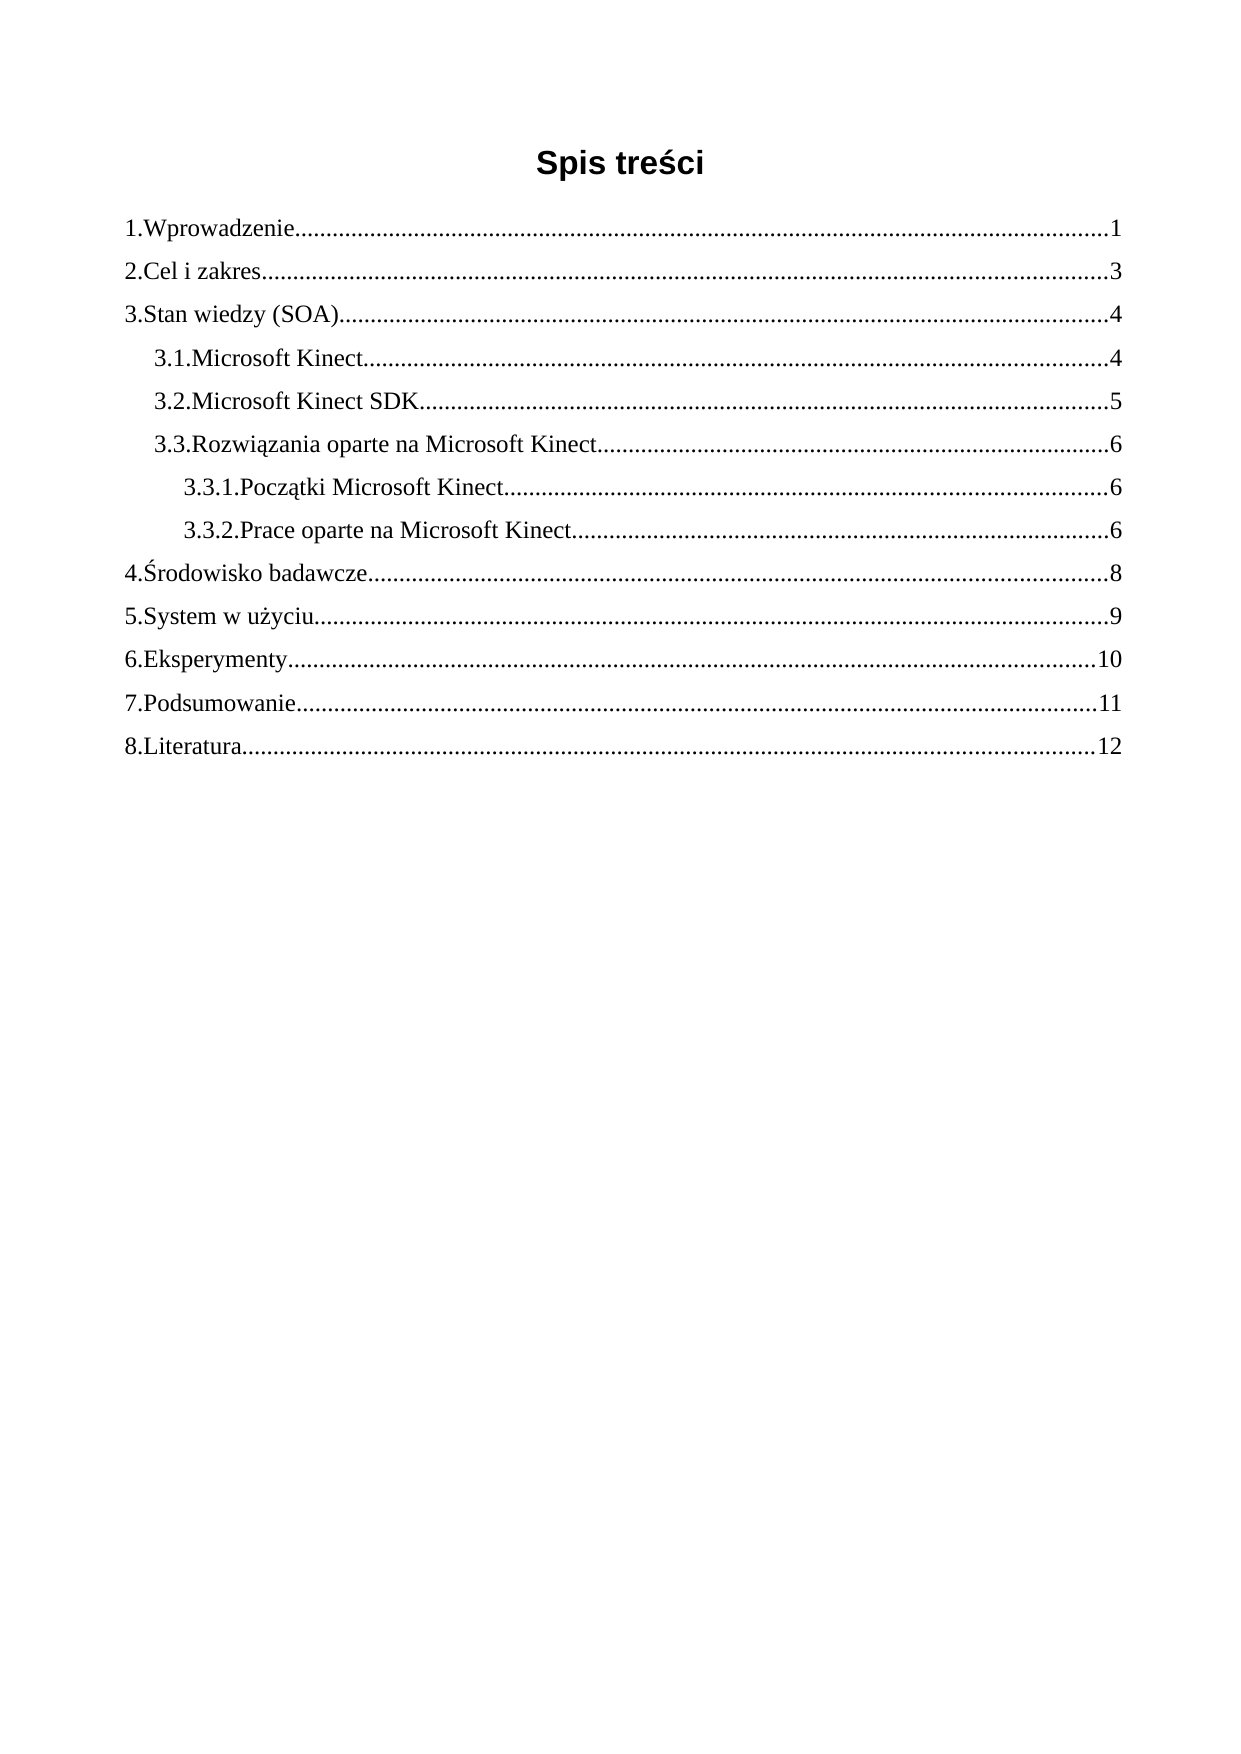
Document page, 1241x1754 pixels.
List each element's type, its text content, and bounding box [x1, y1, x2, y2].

text 3.3.1.Początki Microsoft Kinect 6 [177, 472, 1122, 501]
text 5.System w użyciu 9 [118, 601, 1122, 630]
text 3.1.Microsoft Kinect 4 [148, 343, 1122, 371]
text 3.2.Microsoft Kinect SDK 5 [148, 386, 1122, 414]
text 1.Wprowadzenie 1 [118, 213, 1122, 242]
text 2.Cel i zakres 3 [118, 256, 1122, 285]
text 4.Środowisko badawcze 8 [118, 558, 1122, 587]
text 3.3.2.Prace oparte na Microsoft Kinect 6 [177, 515, 1122, 544]
subtitle Spis treści [118, 143, 1122, 182]
text 3.Stan wiedzy (SOA) 4 [118, 299, 1122, 328]
text 6.Eksperymenty 10 [118, 644, 1122, 673]
text 7.Podsumowanie 11 [118, 688, 1122, 716]
text 8.Literatura 12 [118, 731, 1122, 759]
text 3.3.Rozwiązania oparte na Microsoft Kinect 6 [148, 429, 1122, 458]
